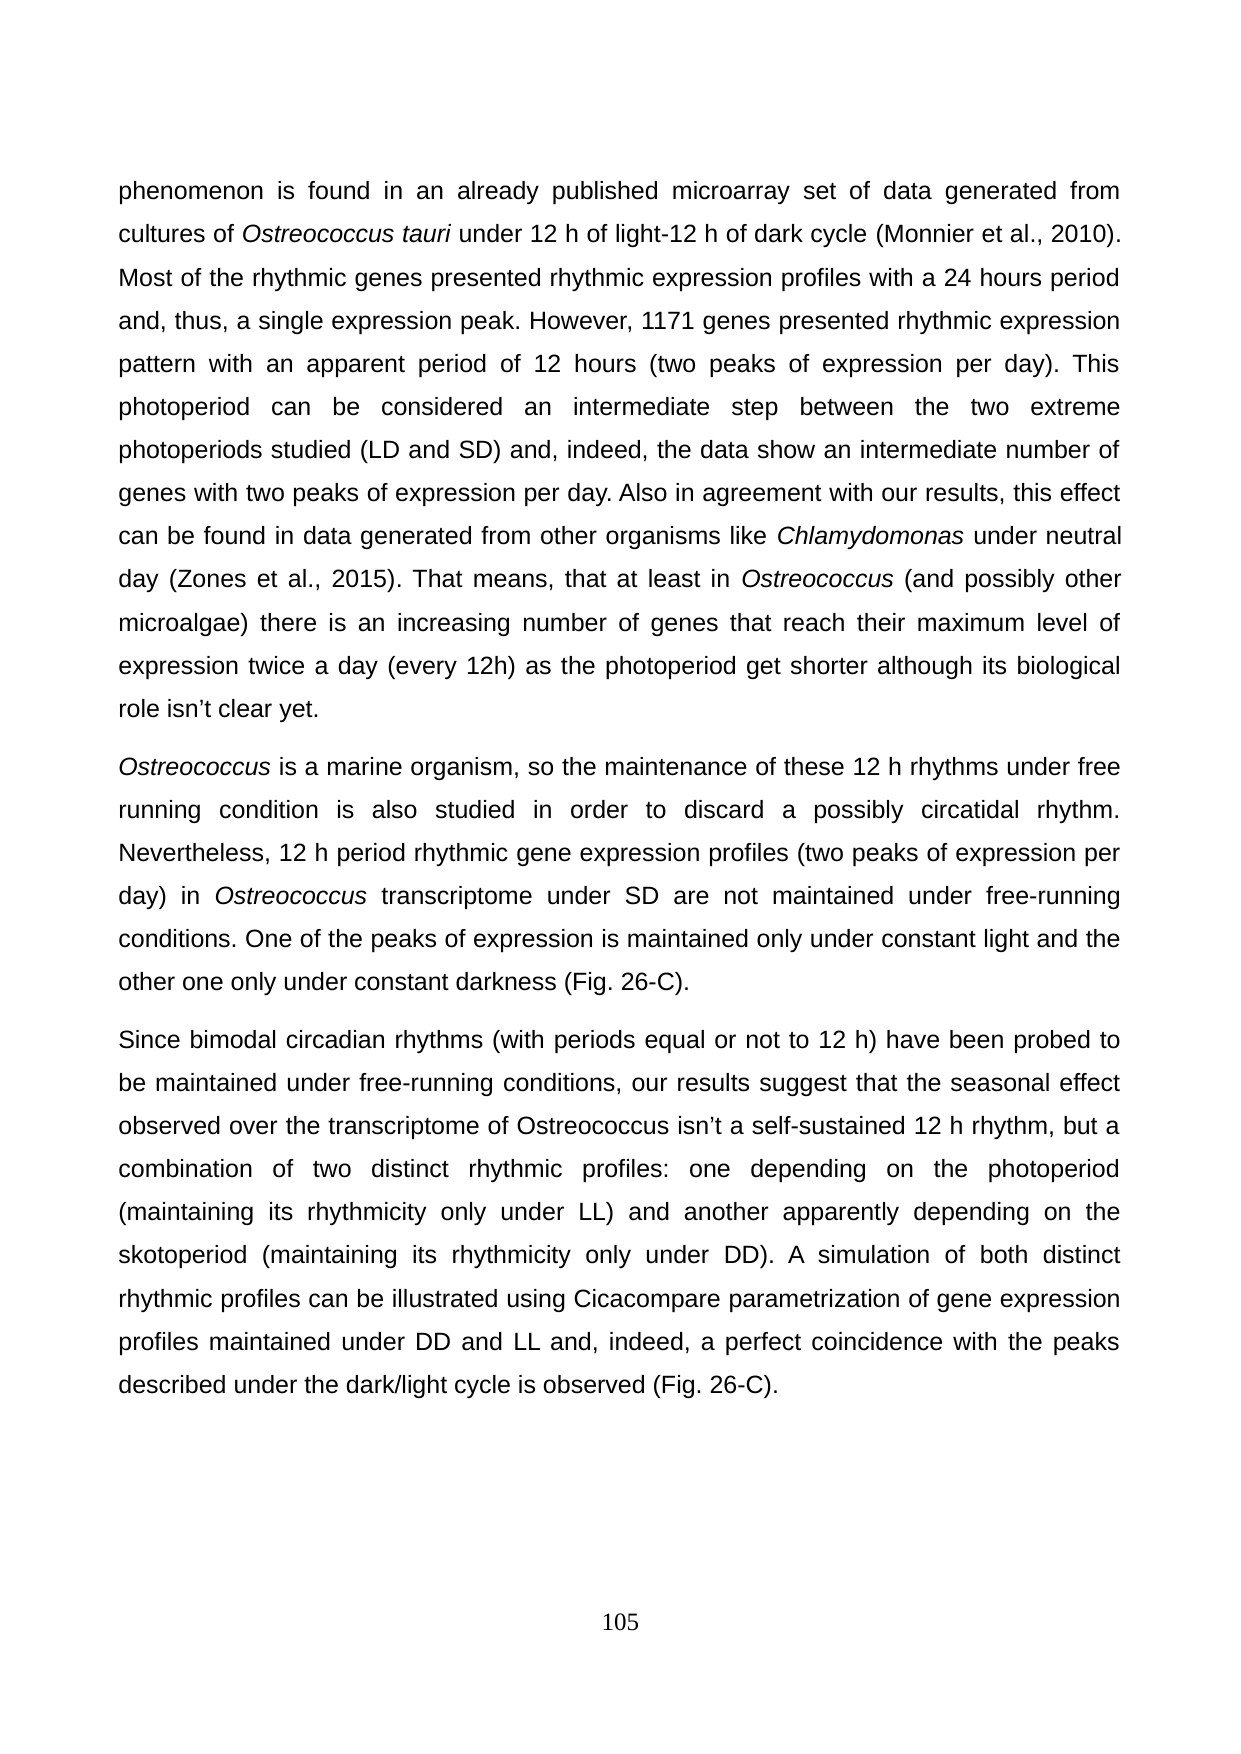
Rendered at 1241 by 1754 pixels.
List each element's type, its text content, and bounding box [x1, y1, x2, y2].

text Ostreococcus is a marine organism, so the maintenance of these 12 h rhythms under free running condition is also studied in order to discard a possibly circatidal rhythm. Nevertheless, 12 h period rhythmic gene expression profiles (two peaks of expression per day) in Ostreococcus transcriptome under SD are not maintained under free-running conditions. One of the peaks of expression is maintained only under constant light and the other one only under constant darkness (Fig. 26-C). [118, 752, 1122, 996]
text phenomenon is found in an already published microarray set of data generated from cultures of Ostreococcus tauri under 12 h of light-12 h of dark cycle (Monnier et al., 2010)⁠. Most of the rhythmic genes presented rhythmic expression profiles with a 24 hours period and, thus, a single expression peak. However, 1171 genes presented rhythmic expression pattern with an apparent period of 12 hours (two peaks of expression per day). This photoperiod can be considered an intermediate step between the two extreme photoperiods studied (LD and SD) and, indeed, the data show an intermediate number of genes with two peaks of expression per day. Also in agreement with our results, this effect can be found in data generated from other organisms like Chlamydomonas under neutral day (Zones et al., 2015)⁠. That means, that at least in Ostreococcus (and possibly other microalgae) there is an increasing number of genes that reach their maximum level of expression twice a day (every 12h) as the photoperiod get shorter although its biological role isn’t clear yet. [118, 176, 1122, 723]
text Since bimodal circadian rhythms (with periods equal or not to 12 h) have been probed to be maintained under free-running conditions, our results suggest that the seasonal effect observed over the transcriptome of Ostreococcus isn’t a self-sustained 12 h rhythm, but a combination of two distinct rhythmic profiles: one depending on the photoperiod (maintaining its rhythmicity only under LL) and another apparently depending on the skotoperiod (maintaining its rhythmicity only under DD). A simulation of both distinct rhythmic profiles can be illustrated using Cicacompare parametrization of gene expression profiles maintained under DD and LL and, indeed, a perfect coincidence with the peaks described under the dark/light cycle is observed (Fig. 26-C). [118, 1025, 1122, 1399]
